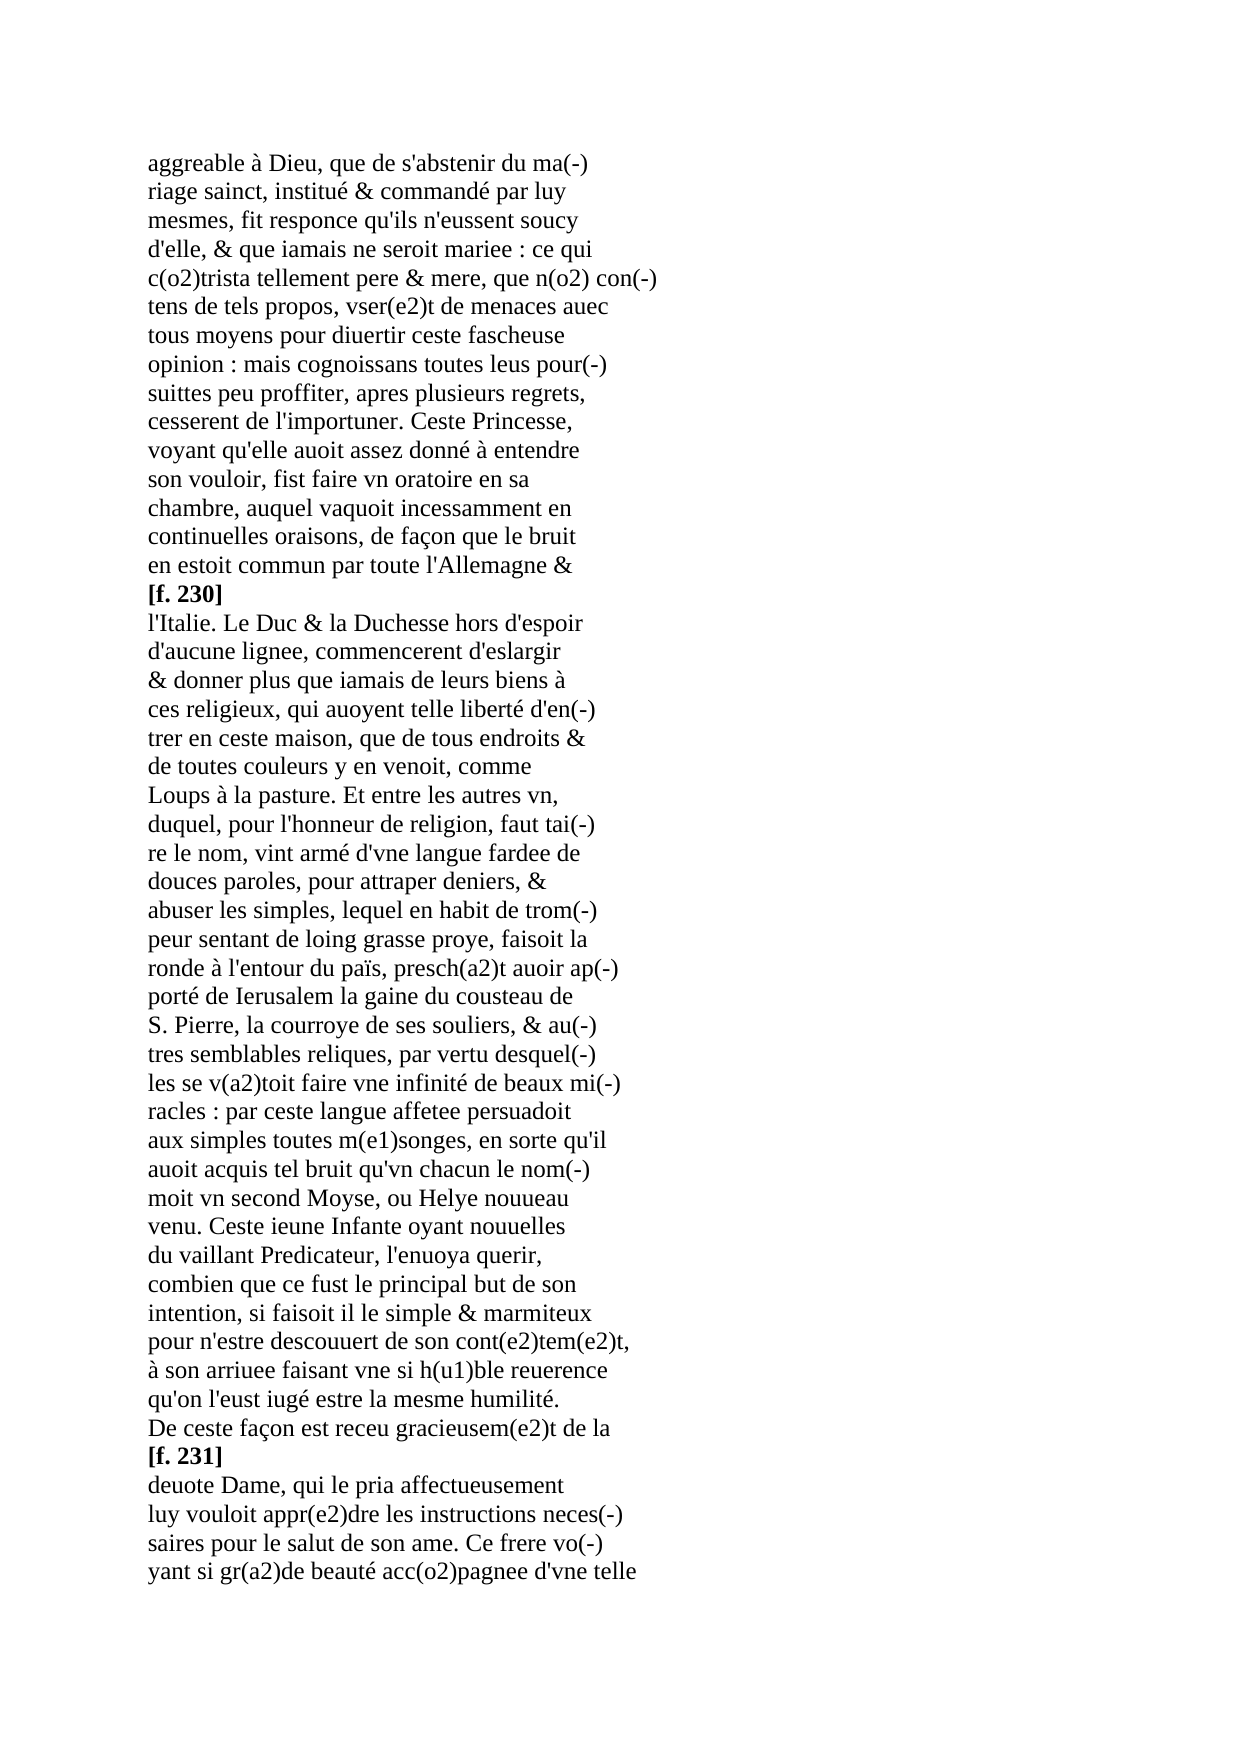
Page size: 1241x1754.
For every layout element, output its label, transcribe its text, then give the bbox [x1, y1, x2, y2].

text aggreable à Dieu, que de s'abstenir du ma(-) riage sainct, institué & commandé par luy mesmes, fit responce qu'ils n'eussent soucy d'elle, & que iamais ne seroit mariee : ce qui c(o2)trista tellement pere & mere, que n(o2) con(-) tens de tels propos, vser(e2)t de menaces auec tous moyens pour diuertir ceste fascheuse opinion : mais cognoissans toutes leus pour(-) suittes peu proffiter, apres plusieurs regrets, cesserent de l'importuner. Ceste Princesse, voyant qu'elle auoit assez donné à entendre son vouloir, fist faire vn oratoire en sa chambre, auquel vaquoit incessamment en continuelles oraisons, de façon que le bruit en estoit commun par toute l'Allemagne & [f. 230] l'Italie. Le Duc & la Duchesse hors d'espoir d'aucune lignee, commencerent d'eslargir & donner plus que iamais de leurs biens à ces religieux, qui auoyent telle liberté d'en(-) trer en ceste maison, que de tous endroits & de toutes couleurs y en venoit, comme Loups à la pasture. Et entre les autres vn, duquel, pour l'honneur de religion, faut tai(-) re le nom, vint armé d'vne langue fardee de douces paroles, pour attraper deniers, & abuser les simples, lequel en habit de trom(-) peur sentant de loing grasse proye, faisoit la ronde à l'entour du païs, presch(a2)t auoir ap(-) porté de Ierusalem la gaine du cousteau de S. Pierre, la courroye de ses souliers, & au(-) tres semblables reliques, par vertu desquel(-) les se v(a2)toit faire vne infinité de beaux mi(-) racles : par ceste langue affetee persuadoit aux simples toutes m(e1)songes, en sorte qu'il auoit acquis tel bruit qu'vn chacun le nom(-) moit vn second Moyse, ou Helye nouueau venu. Ceste ieune Infante oyant nouuelles du vaillant Predicateur, l'enuoya querir, combien que ce fust le principal but de son intention, si faisoit il le simple & marmiteux pour n'estre descouuert de son cont(e2)tem(e2)t, à son arriuee faisant vne si h(u1)ble reuerence qu'on l'eust iugé estre la mesme humilité. De ceste façon est receu gracieusem(e2)t de la [f. 231] deuote Dame, qui le pria affectueusement luy vouloit appr(e2)dre les instructions neces(-) saires pour le salut de son ame. Ce frere vo(-) yant si gr(a2)de beauté acc(o2)pagnee d'vne telle [148, 148, 1093, 1585]
